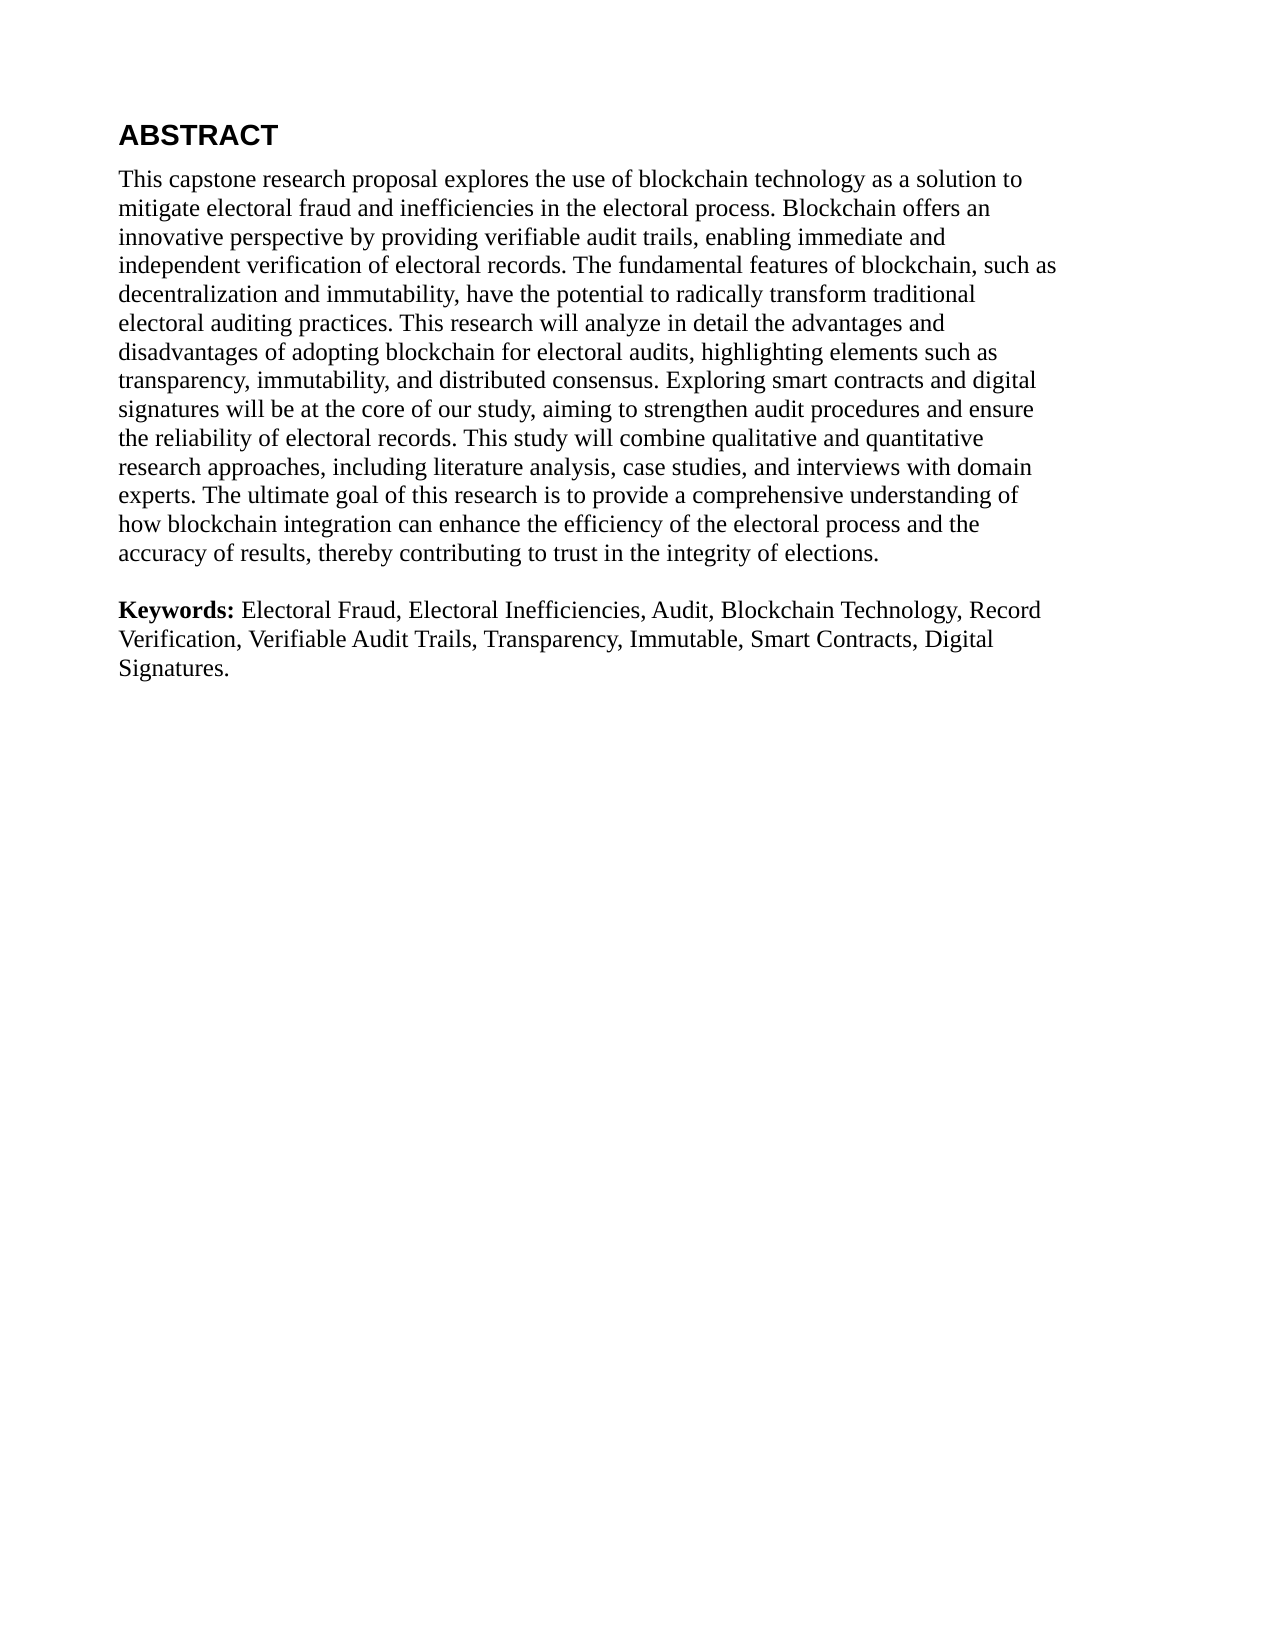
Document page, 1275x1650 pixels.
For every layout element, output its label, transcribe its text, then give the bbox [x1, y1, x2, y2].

subtitle ABSTRACT [118, 118, 1157, 152]
text Keywords: Electoral Fraud, Electoral Inefficiencies, Audit, Blockchain Technology, Record Verification, Verifiable Audit Trails, Transparency, Immutable, Smart Contracts, Digital Signatures. [118, 595, 1157, 710]
text This capstone research proposal explores the use of blockchain technology as a solution to mitigate electoral fraud and inefficiencies in the electoral process. Blockchain offers an innovative perspective by providing verifiable audit trails, enabling immediate and independent verification of electoral records. The fundamental features of blockchain, such as decentralization and immutability, have the potential to radically transform traditional electoral auditing practices. This research will analyze in detail the advantages and disadvantages of adopting blockchain for electoral audits, highlighting elements such as transparency, immutability, and distributed consensus. Exploring smart contracts and digital signatures will be at the core of our study, aiming to strengthen audit procedures and ensure the reliability of electoral records. This study will combine qualitative and quantitative research approaches, including literature analysis, case studies, and interviews with domain experts. The ultimate goal of this research is to provide a comprehensive understanding of how blockchain integration can enhance the efficiency of the electoral process and the accuracy of results, thereby contributing to trust in the integrity of elections. [118, 164, 1157, 595]
